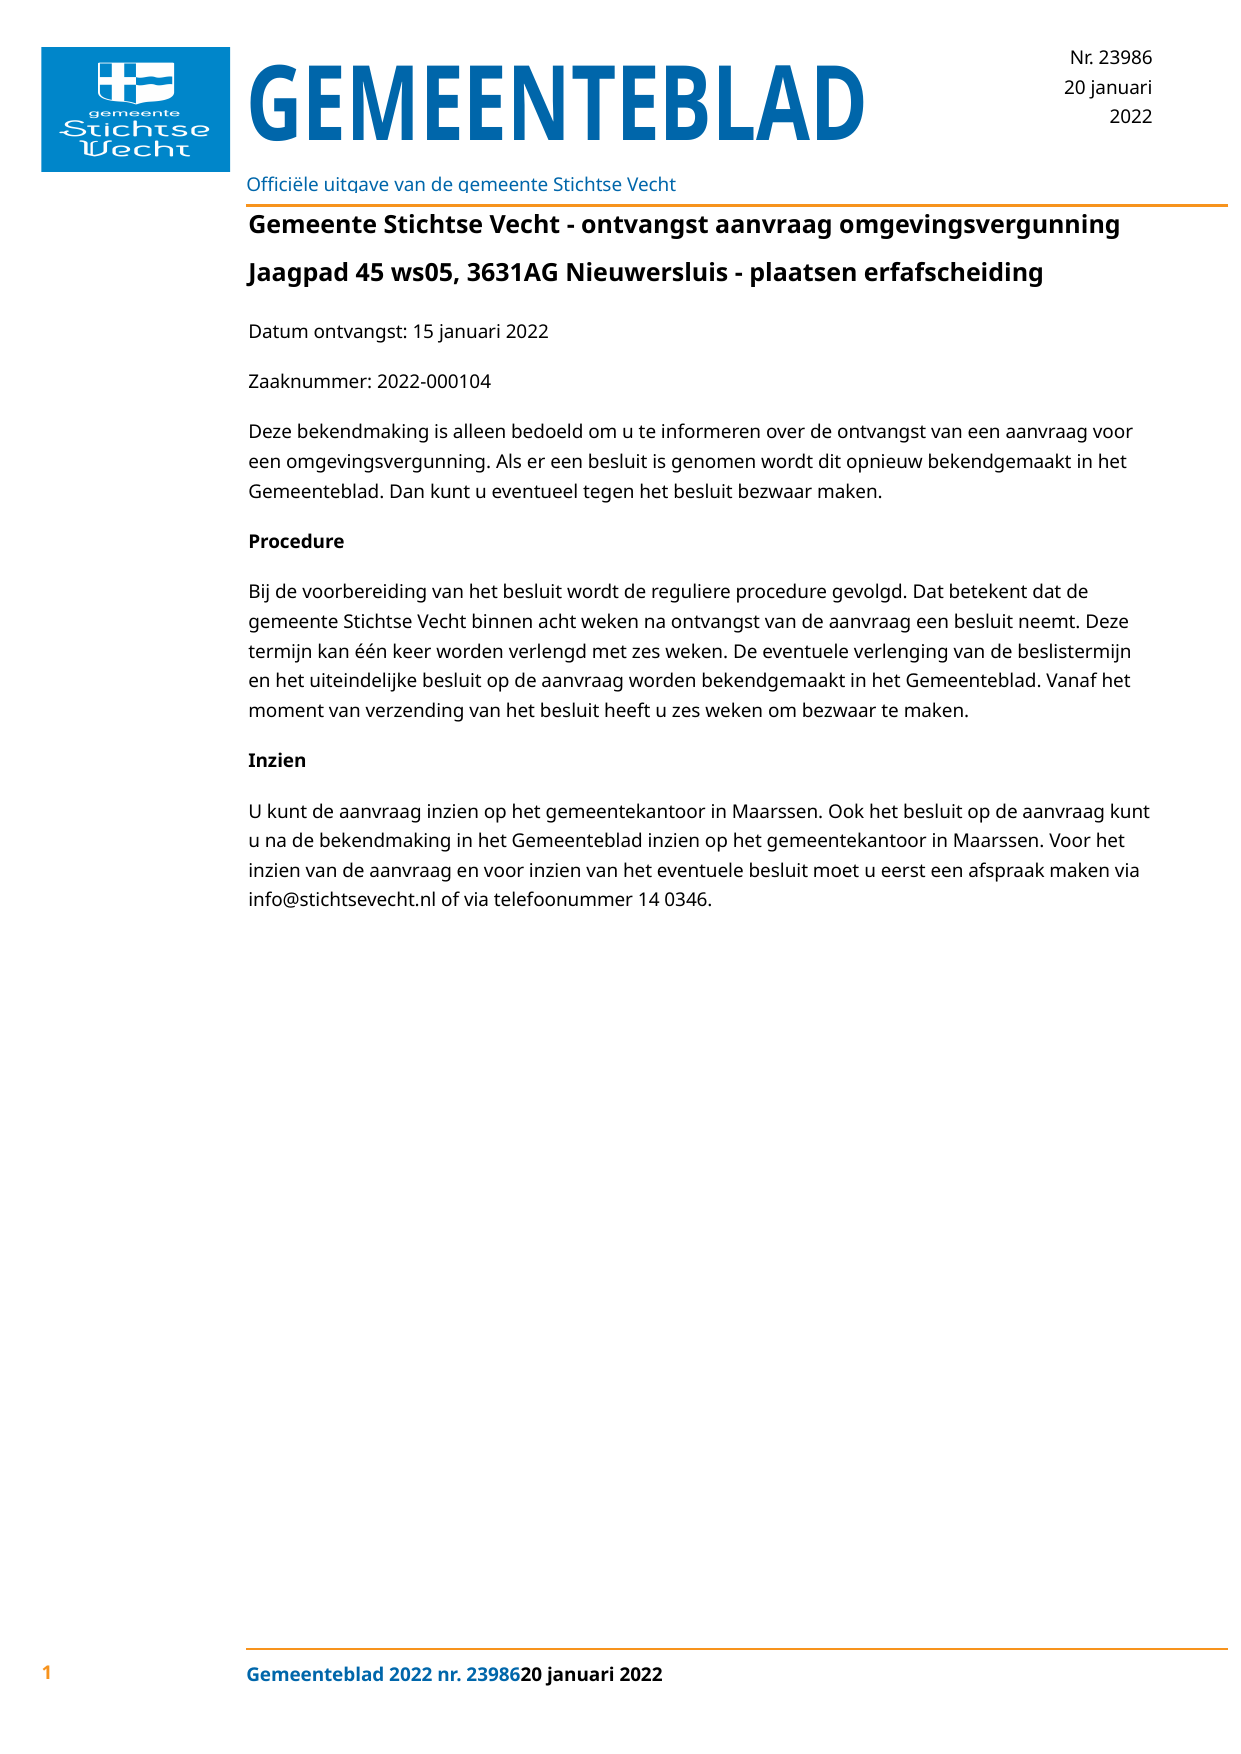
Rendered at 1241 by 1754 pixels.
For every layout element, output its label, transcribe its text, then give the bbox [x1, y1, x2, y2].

text Deze bekendmaking is alleen bedoeld om u te informeren over de ontvangst van een aanvraag voor een omgevingsvergunning. Als er een besluit is genomen wordt dit opnieuw bekendgemaakt in het Gemeenteblad. Dan kunt u eventueel tegen het besluit bezwaar maken. [248, 419, 1152, 504]
picture [137, 63, 174, 103]
text Zaaknummer: 2022-000104 [248, 368, 1152, 394]
picture [99, 63, 135, 101]
text Datum ontvangst: 15 januari 2022 [248, 318, 1152, 344]
text U kunt de aanvraag inzien op het gemeentekantoor in Maarssen. Ook het besluit op de aanvraag kunt u na de bekendmaking in het Gemeenteblad inzien op het gemeentekantoor in Maarssen. Voor het inzien van de aanvraag en voor inzien van het eventuele besluit moet u eerst een afspraak maken via info@stichtsevecht.nl of via telefoonummer 14 0346. [248, 798, 1152, 912]
text Gemeente Stichtse Vecht - ontvangst aanvraag omgevingsvergunning Jaagpad 45 ws05, 3631AG Nieuwersluis - plaatsen erfafscheiding [248, 207, 1152, 288]
text Bij de voorbereiding van het besluit wordt de reguliere procedure gevolgd. Dat betekent dat de gemeente Stichtse Vecht binnen acht weken na ontvangst van de aanvraag een besluit neemt. Deze termijn kan één keer worden verlengd met zes weken. De eventuele verlenging van de beslistermijn en het uiteindelijke besluit op de aanvraag worden bekendgemaakt in het Gemeenteblad. Vanaf het moment van verzending van het besluit heeft u zes weken om bezwaar te maken. [248, 579, 1152, 723]
text Inzien [248, 747, 1152, 773]
text Procedure [248, 528, 1152, 554]
